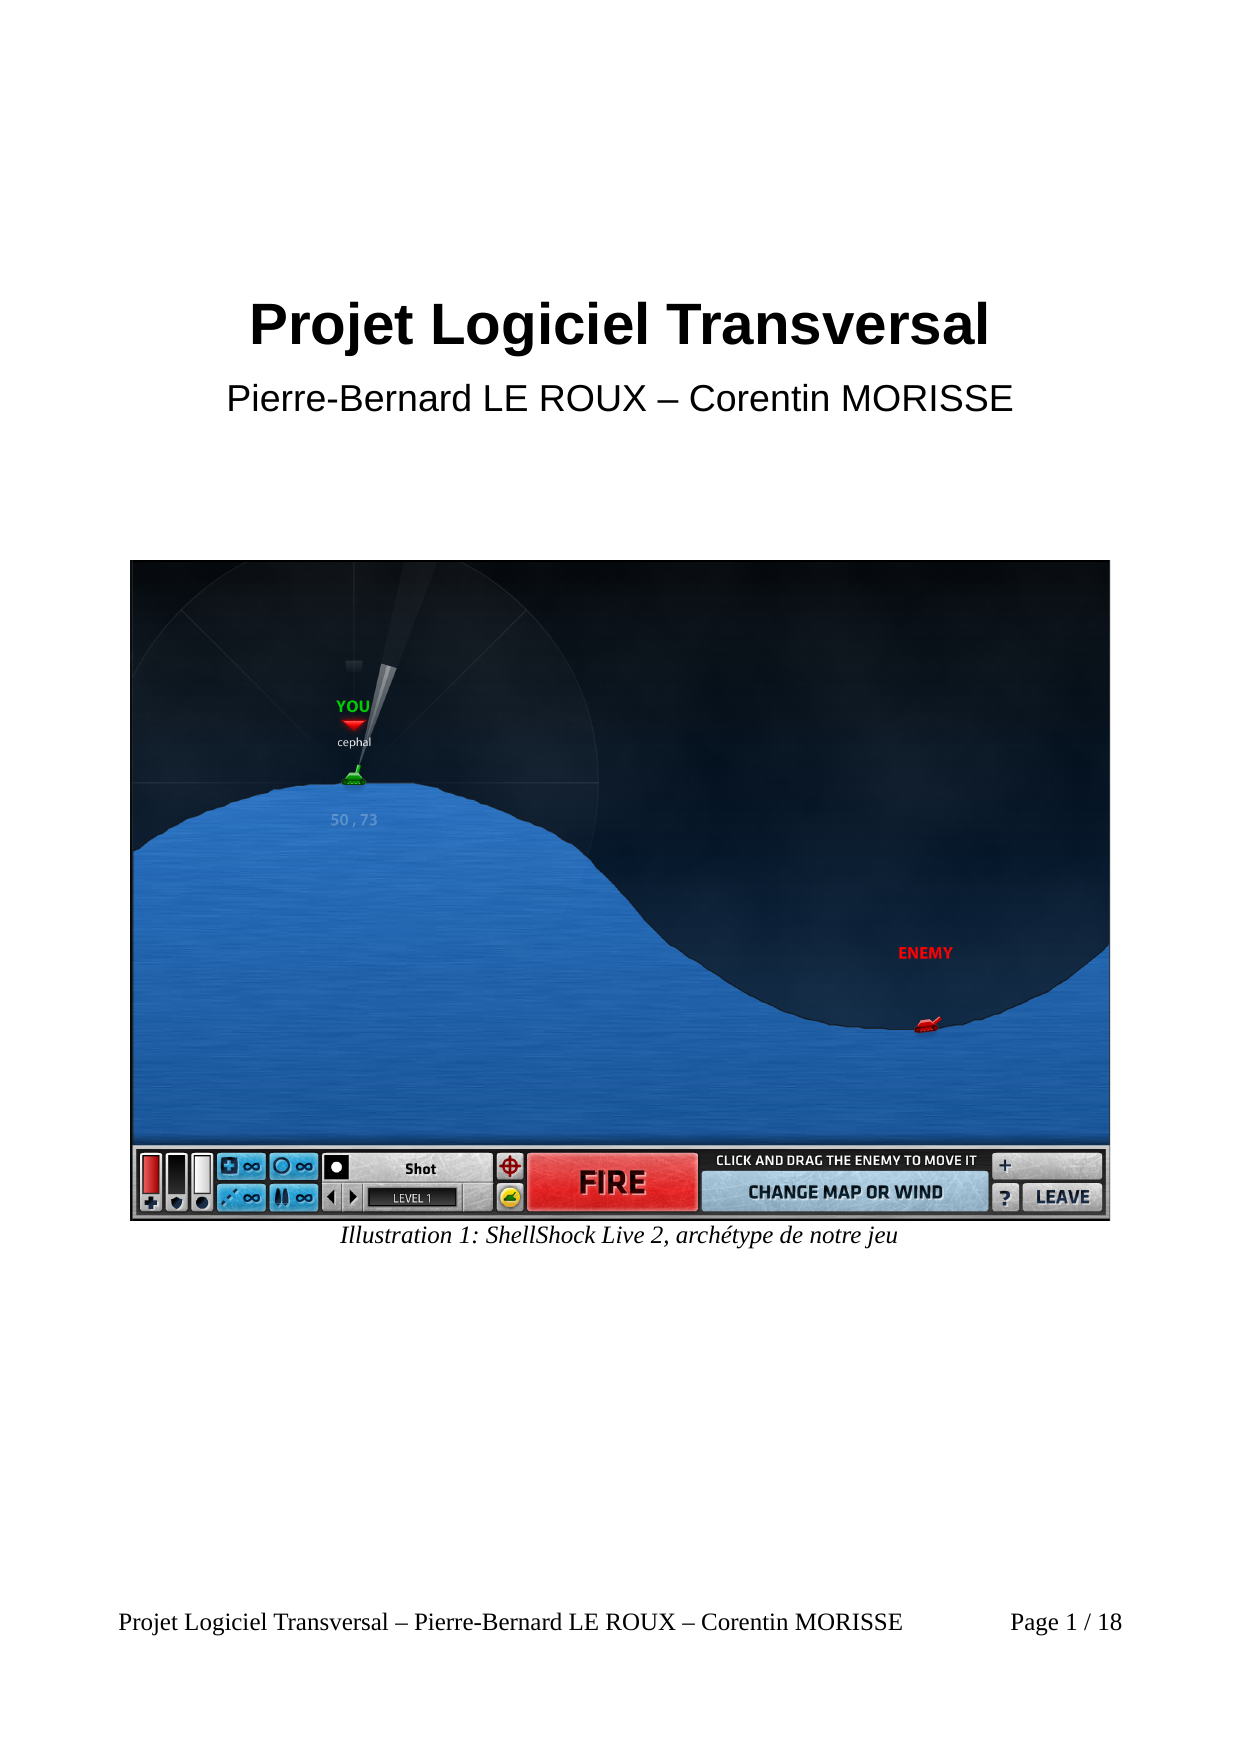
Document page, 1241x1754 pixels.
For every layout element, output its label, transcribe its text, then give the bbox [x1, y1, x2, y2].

subtitle Pierre-Bernard LE ROUX – Corentin MORISSE [118, 376, 1122, 419]
text Illustration 1: ShellShock Live 2, archétype de notre jeu [130, 1221, 1110, 1249]
picture [130, 560, 1111, 1221]
title Projet Logiciel Transversal [118, 290, 1122, 357]
